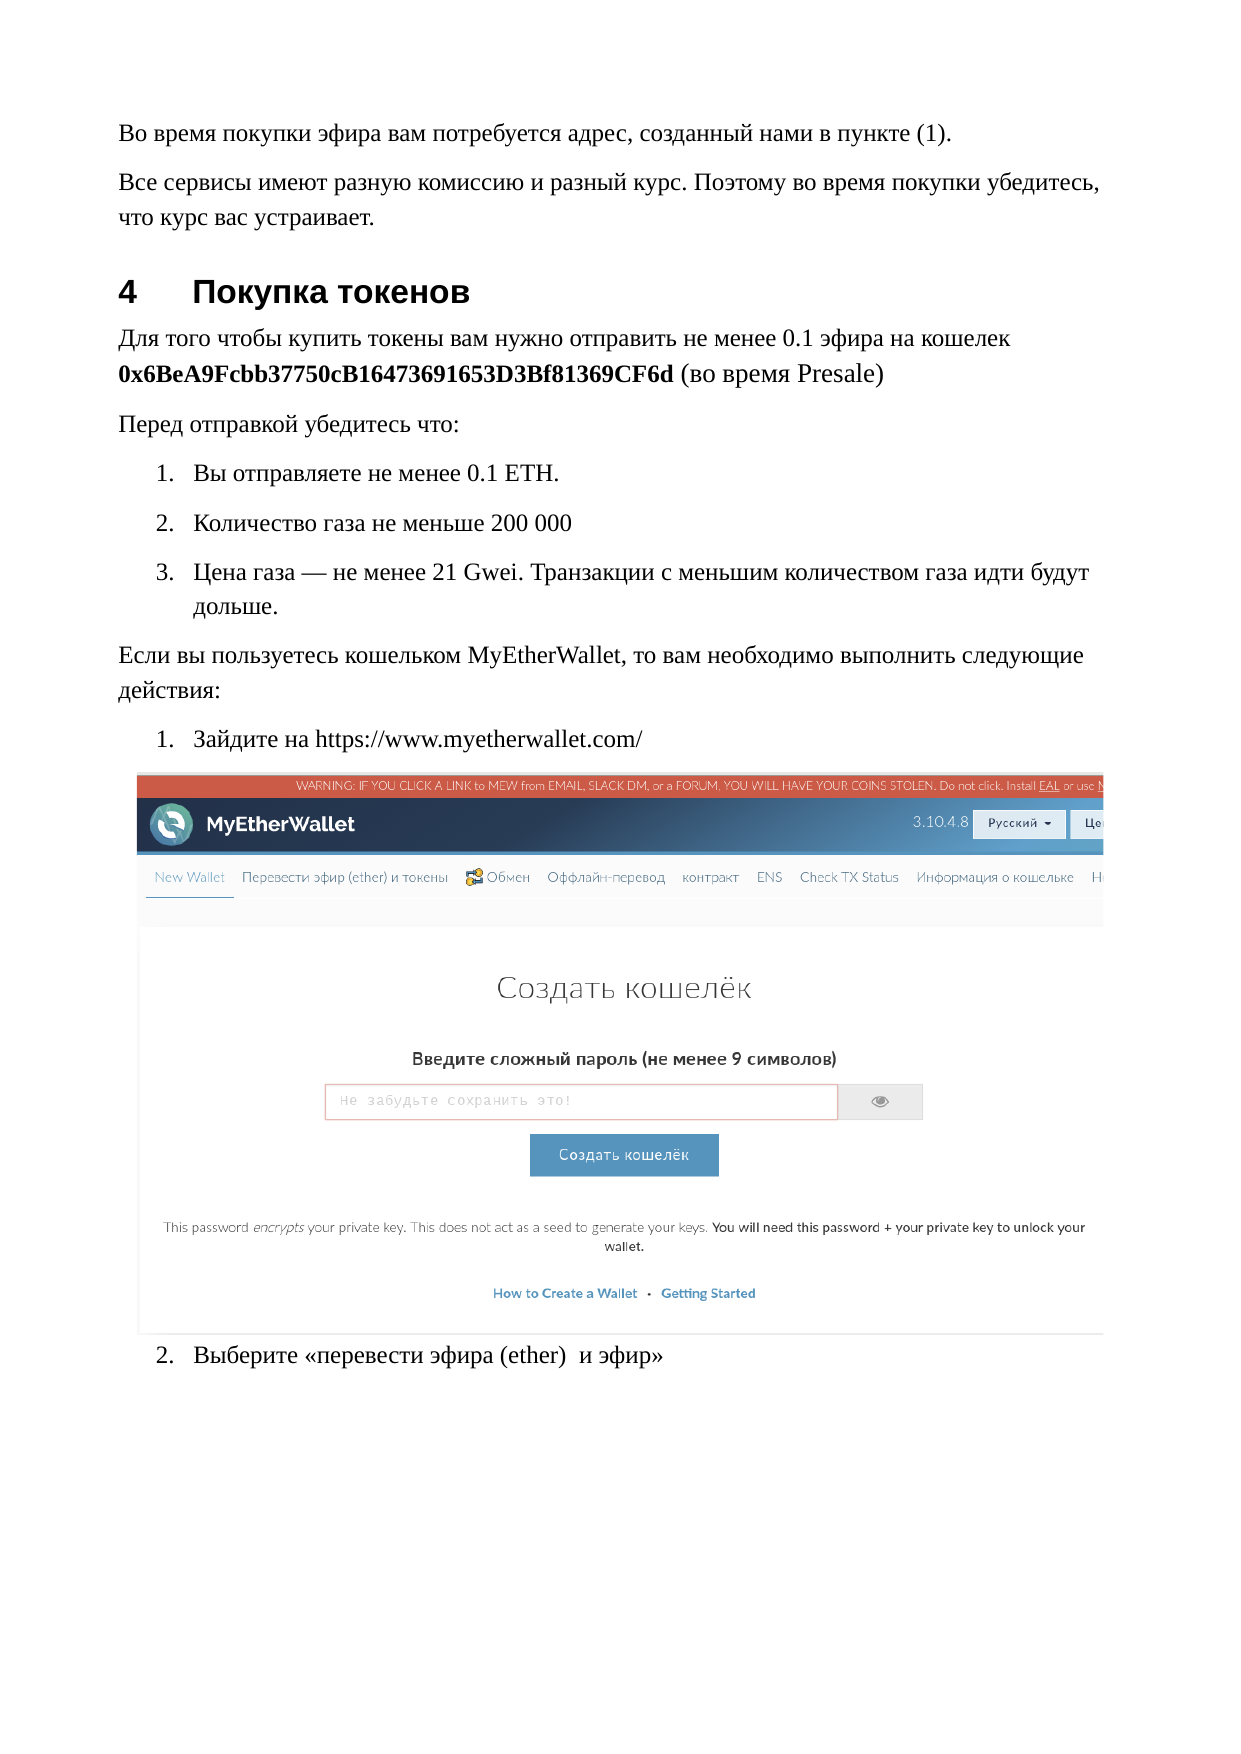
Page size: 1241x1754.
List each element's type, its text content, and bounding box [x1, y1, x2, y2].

list Вы отправляете не менее 0.1 ETH. [156, 458, 1122, 487]
list Цена газа — не менее 21 Gwei. Транзакции с меньшим количеством газа идти будут дольше. [156, 557, 1122, 620]
text Если вы пользуетесь кошельком MyEtherWallet, то вам необходимо выполнить следующие действия: [118, 640, 1122, 703]
text Перед отправкой убедитесь что: [118, 409, 1122, 438]
subtitle Покупка токенов [118, 272, 1122, 310]
list Выберите «перевести эфира (ether) и эфир» [156, 1168, 1122, 1369]
text Все сервисы имеют разную комиссию и разный курс. Поэтому во время покупки убедитесь, что курс вас устраивает. [118, 167, 1122, 230]
text Для того чтобы купить токены вам нужно отправить не менее 0.1 эфира на кошелек 0x6BeA9Fcbb37750cB16473691653D3Bf81369CF6d (во время Presale) [118, 323, 1122, 389]
text Во время покупки эфира вам потребуется адрес, созданный нами в пункте (1). [118, 118, 1122, 147]
list Зайдите на https://www.myetherwallet.com/ [156, 724, 1122, 752]
list Количество газа не меньше 200 000 [156, 508, 1122, 536]
picture [136, 772, 1104, 1335]
